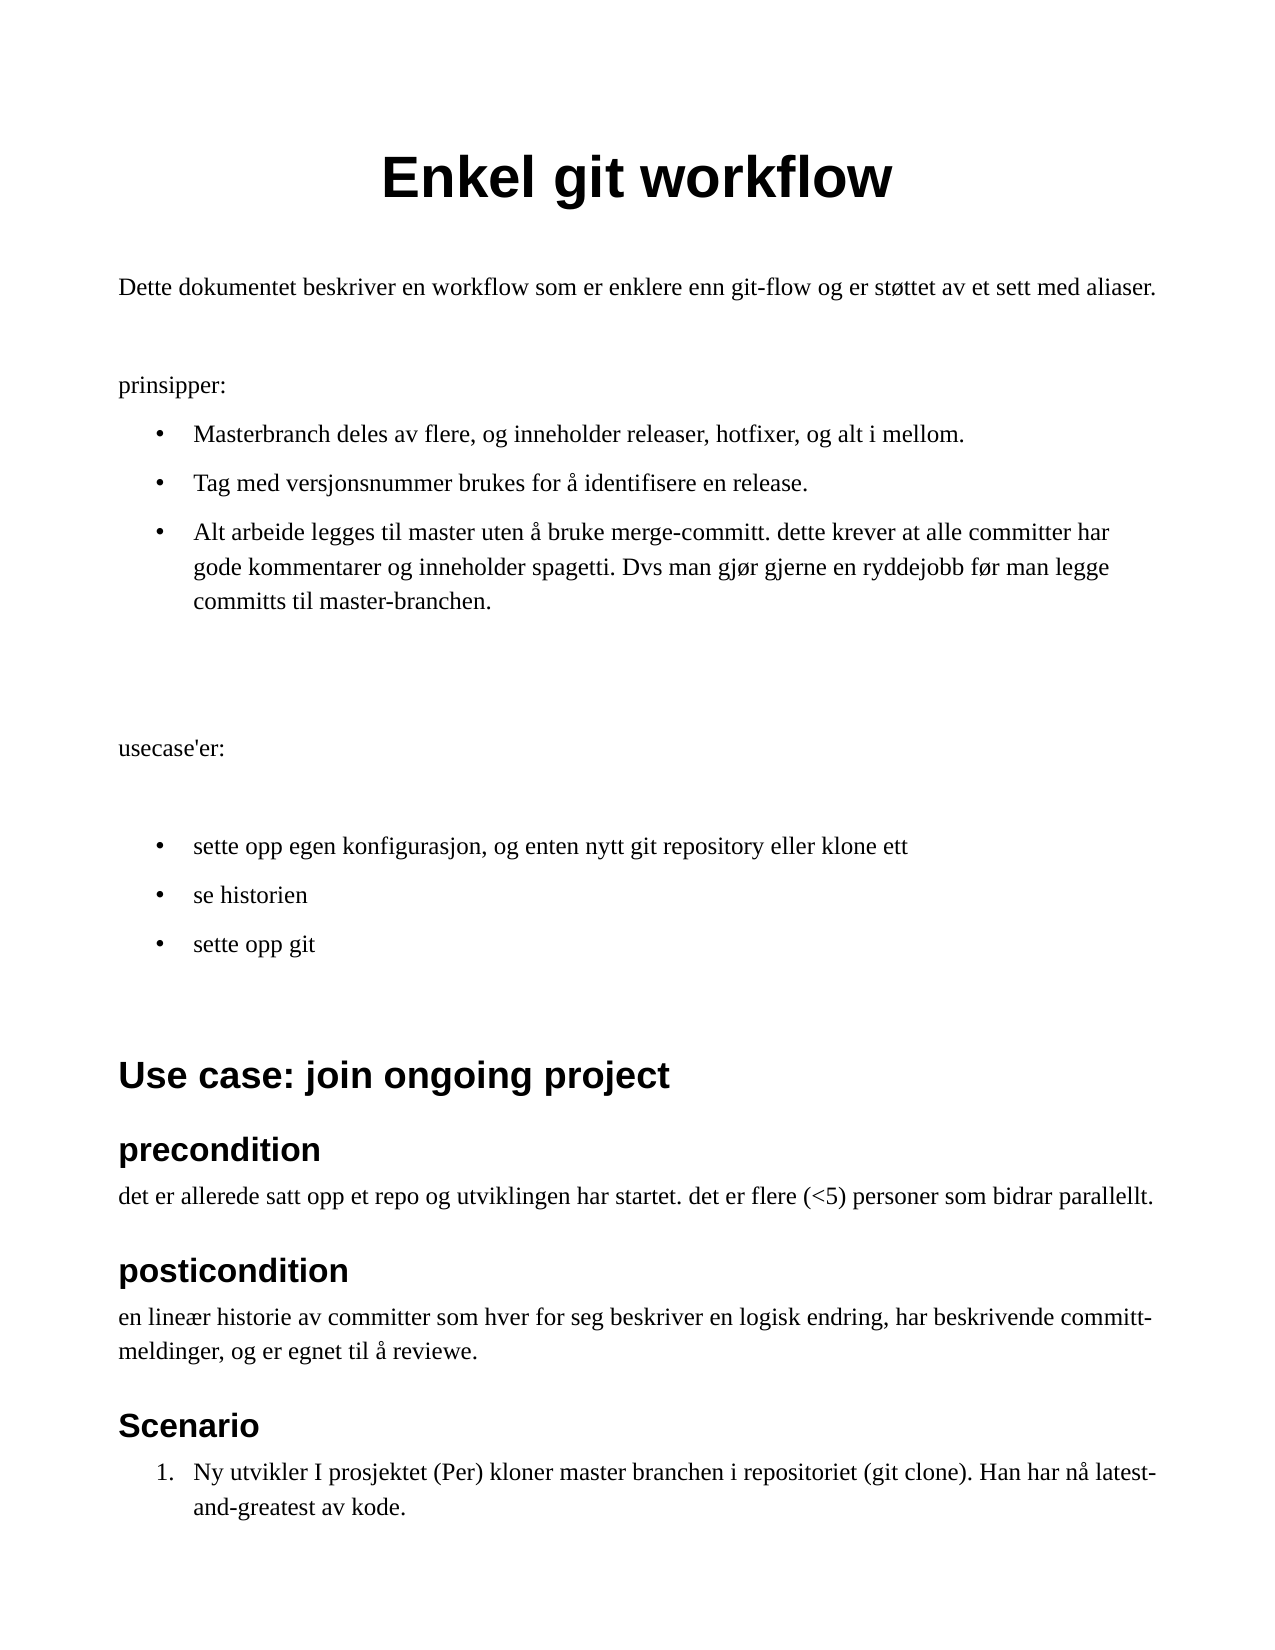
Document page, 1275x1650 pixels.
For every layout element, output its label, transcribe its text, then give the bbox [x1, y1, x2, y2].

list Ny utvikler I prosjektet (Per) kloner master branchen i repositoriet (git clone). Han har nå latest-and-greatest av kode. [156, 1457, 1157, 1521]
text det er allerede satt opp et repo og utviklingen har startet. det er flere (<5) personer som bidrar parallellt. [118, 1181, 1157, 1209]
title Enkel git workflow [118, 143, 1157, 210]
subtitle Use case: join ongoing project [118, 1053, 1157, 1096]
list se historien [156, 880, 1157, 909]
text usecase'er: [118, 733, 1157, 762]
subtitle precondition [118, 1129, 1157, 1168]
list sette opp git [156, 929, 1157, 958]
list Alt arbeide legges til master uten å bruke merge-committ. dette krever at alle committer har gode kommentarer og inneholder spagetti. Dvs man gjør gjerne en ryddejobb før man legge committs til master-branchen. [156, 517, 1157, 615]
subtitle Scenario [118, 1406, 1157, 1445]
subtitle posticondition [118, 1251, 1157, 1289]
list Tag med versjonsnummer brukes for å identifisere en release. [156, 468, 1157, 497]
text Dette dokumentet beskriver en workflow som er enklere enn git-flow og er støttet av et sett med aliaser. [118, 272, 1157, 301]
text prinsipper: [118, 370, 1157, 399]
list sette opp egen konfigurasjon, og enten nytt git repository eller klone ett [156, 831, 1157, 860]
text en lineær historie av committer som hver for seg beskriver en logisk endring, har beskrivende committ-meldinger, og er egnet til å reviewe. [118, 1302, 1157, 1365]
list Masterbranch deles av flere, og inneholder releaser, hotfixer, og alt i mellom. [156, 419, 1157, 448]
